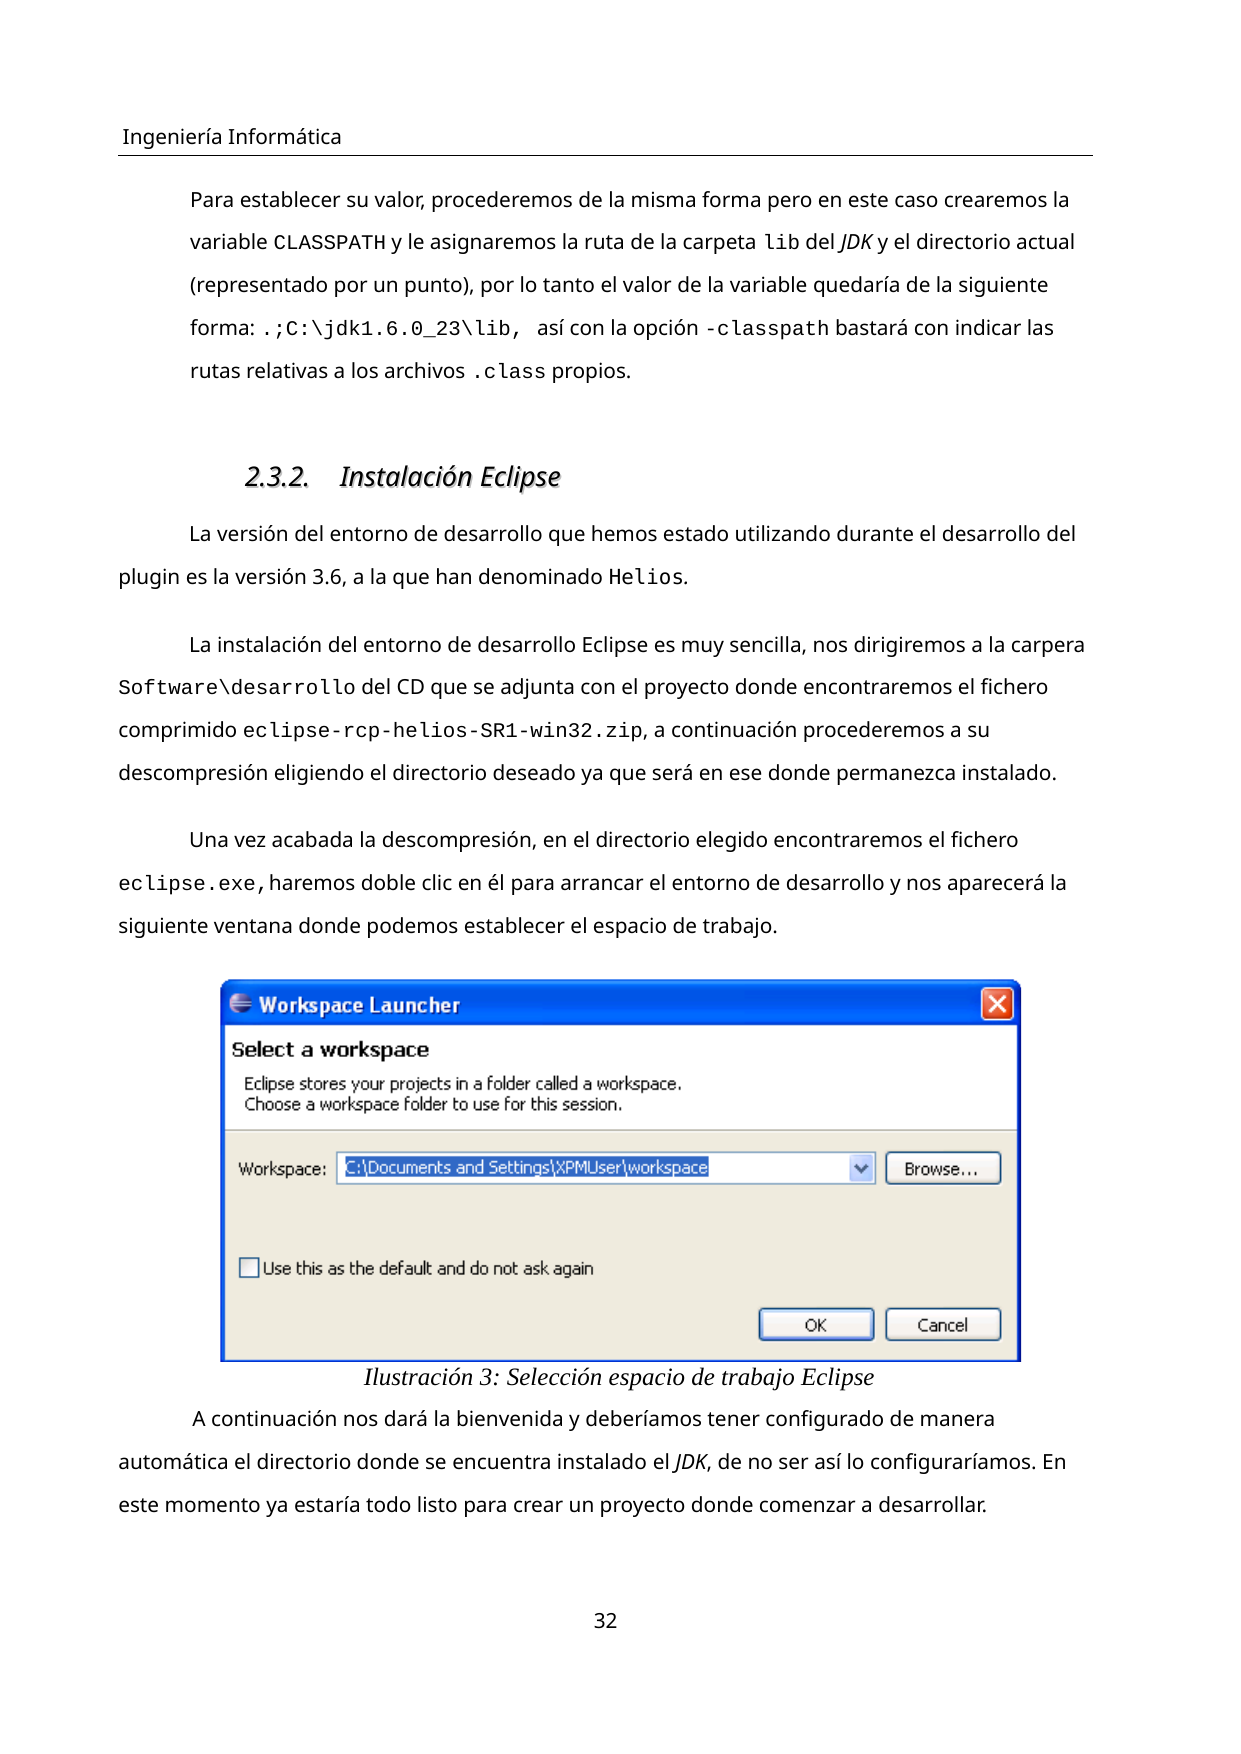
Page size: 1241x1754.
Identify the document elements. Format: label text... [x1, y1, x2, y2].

text A continuación nos dará la bienvenida y deberíamos tener configurado de manera automática el directorio donde se encuentra instalado el JDK, de no ser así lo configuraríamos. En este momento ya estaría todo listo para crear un proyecto donde comenzar a desarrollar. [118, 979, 1093, 1518]
text Ilustración 3: Selección espacio de trabajo Eclipse [219, 1362, 1021, 1390]
text La versión del entorno de desarrollo que hemos estado utilizando durante el desarrollo del plugin es la versión 3.6, a la que han denominado Helios. [118, 519, 1093, 591]
text La instalación del entorno de desarrollo Eclipse es muy sencilla, nos dirigiremos a la carpera Software\desarrollo del CD que se adjunta con el proyecto donde encontraremos el fichero comprimido eclipse-rcp-helios-SR1-win32.zip, a continuación procederemos a su descompresión eligiendo el directorio deseado ya que será en ese donde permanezca instalado. [118, 630, 1093, 786]
text Para establecer su valor, procederemos de la misma forma pero en este caso crearemos la variable CLASSPATH y le asignaremos la ruta de la carpeta lib del JDK y el directorio actual (representado por un punto), por lo tanto el valor de la variable quedaría de la siguiente forma: .;C:\jdk1.6.0_23\lib, así con la opción -classpath bastará con indicar las rutas relativas a los archivos .class propios. [190, 185, 1093, 384]
subtitle Instalación Eclipse [310, 458, 1093, 494]
text [219, 966, 1021, 978]
text Una vez acabada la descompresión, en el directorio elegido encontraremos el fichero eclipse.exe,haremos doble clic en él para arrancar el entorno de desarrollo y nos aparecerá la siguiente ventana donde podemos establecer el espacio de trabajo. [118, 825, 1093, 939]
